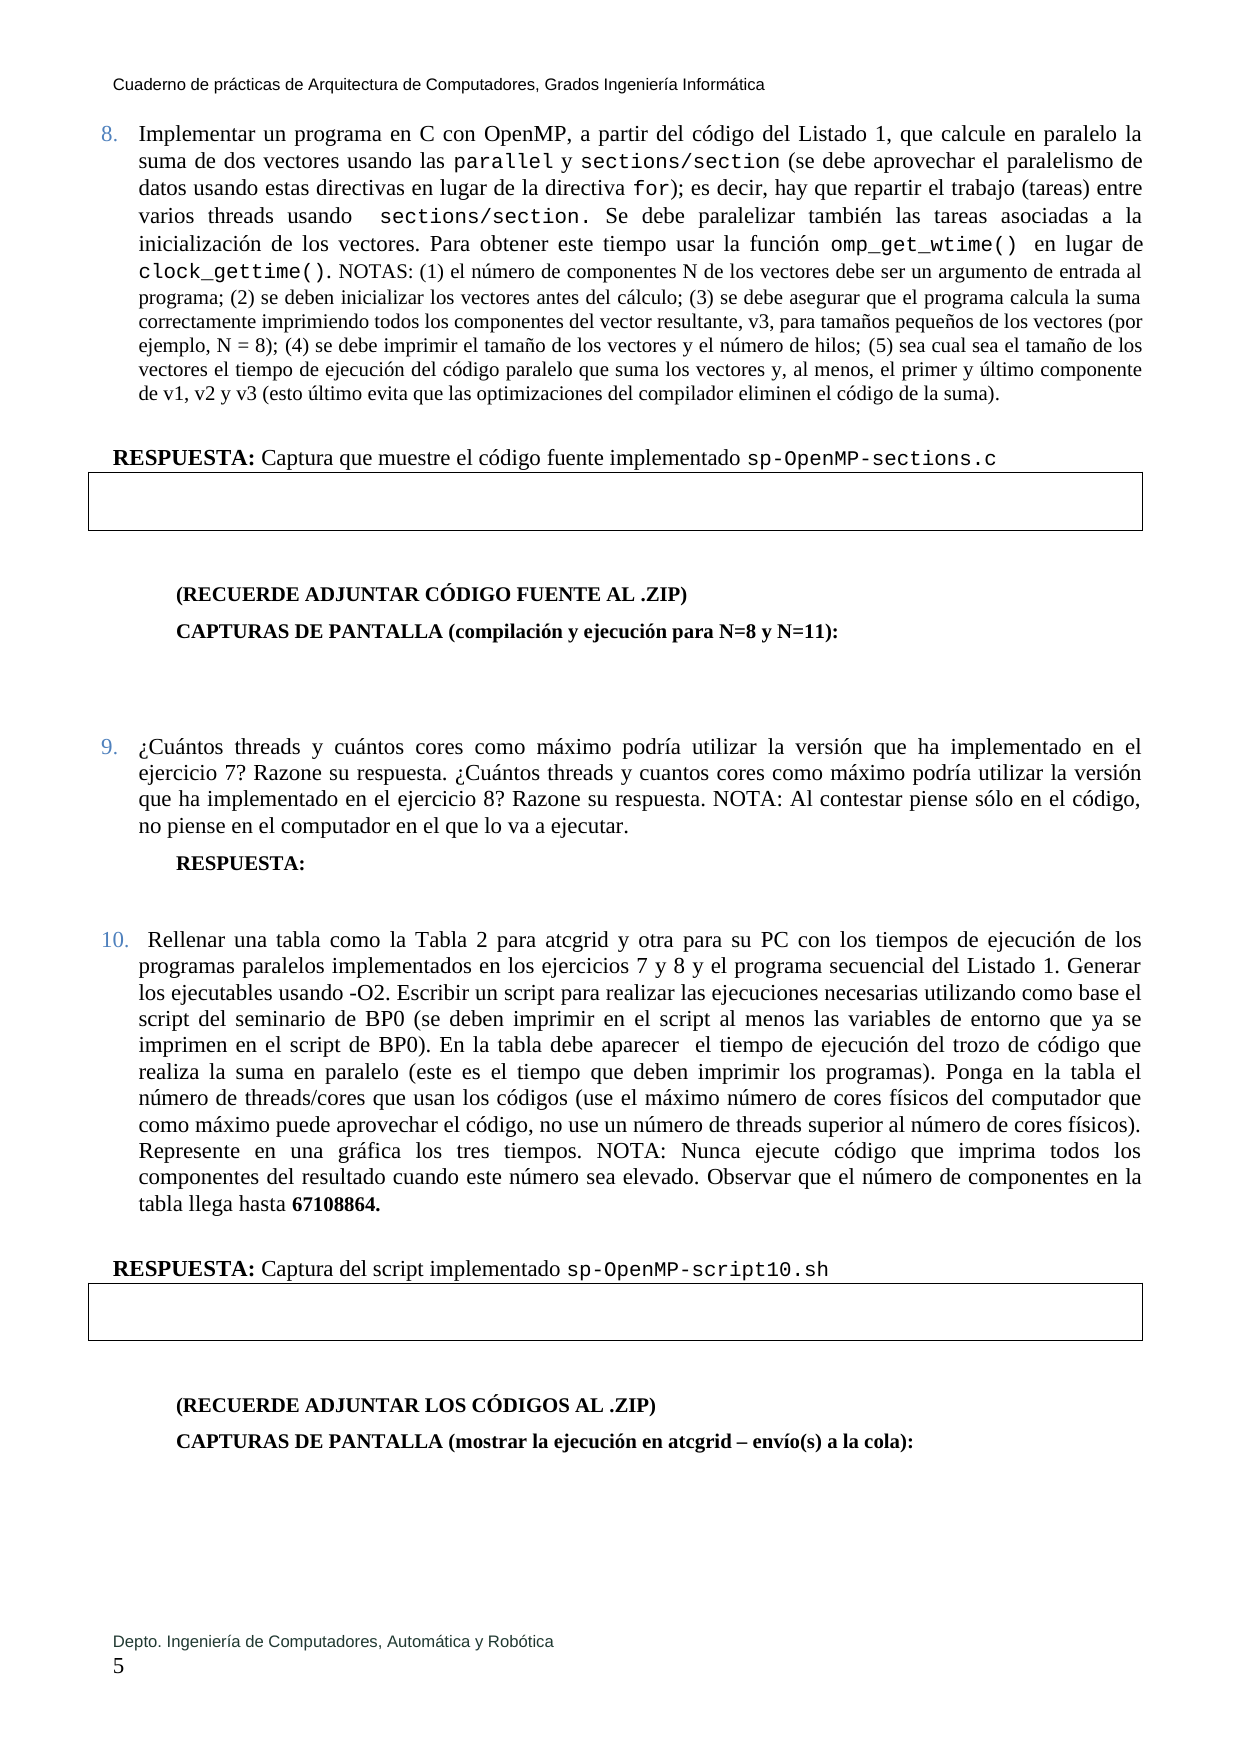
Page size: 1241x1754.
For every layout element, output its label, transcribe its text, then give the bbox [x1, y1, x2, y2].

text RESPUESTA: [176, 851, 1143, 875]
text RESPUESTA: Captura del script implementado sp-OpenMP-script10.sh [113, 1255, 1143, 1282]
text (RECUERDE ADJUNTAR CÓDIGO FUENTE AL .ZIP) [176, 582, 1143, 606]
text CAPTURAS DE PANTALLA (mostrar la ejecución en atcgrid – envío(s) a la cola): [176, 1429, 1143, 1453]
list Rellenar una tabla como la Tabla 2 para atcgrid y otra para su PC con los tiempos de ejecución de los programas paralelos implementados en los ejercicios 7 y 8 y el programa secuencial del Listado 1. Generar los ejecutables usando -O2. Escribir un script para realizar las ejecuciones necesarias utilizando como base el script del seminario de BP0 (se deben imprimir en el script al menos las variables de entorno que ya se imprimen en el script de BP0). En la tabla debe aparecer el tiempo de ejecución del trozo de código que realiza la suma en paralelo (este es el tiempo que deben imprimir los programas). Ponga en la tabla el número de threads/cores que usan los códigos (use el máximo número de cores físicos del computador que como máximo puede aprovechar el código, no use un número de threads superior al número de cores físicos). Represente en una gráfica los tres tiempos. NOTA: Nunca ejecute código que imprima todos los componentes del resultado cuando este número sea elevado. Observar que el número de componentes en la tabla llega hasta 67108864. [101, 926, 1143, 1216]
text RESPUESTA: Captura que muestre el código fuente implementado sp-OpenMP-sections.c [113, 444, 1143, 472]
text (RECUERDE ADJUNTAR LOS CÓDIGOS AL .ZIP) [176, 1393, 1143, 1417]
list ¿Cuántos threads y cuántos cores como máximo podría utilizar la versión que ha implementado en el ejercicio 7? Razone su respuesta. ¿Cuántos threads y cuantos cores como máximo podría utilizar la versión que ha implementado en el ejercicio 8? Razone su respuesta. NOTA: Al contestar piense sólo en el código, no piense en el computador en el que lo va a ejecutar. [101, 733, 1143, 838]
table_header [89, 1284, 1142, 1340]
table_header [89, 473, 1142, 529]
list Implementar un programa en C con OpenMP, a partir del código del Listado 1, que calcule en paralelo la suma de dos vectores usando las parallel y sections/section (se debe aprovechar el paralelismo de datos usando estas directivas en lugar de la directiva for); es decir, hay que repartir el trabajo (tareas) entre varios threads usando sections/section. Se debe paralelizar también las tareas asociadas a la inicialización de los vectores. Para obtener este tiempo usar la función omp_get_wtime() en lugar de clock_gettime(). NOTAS: (1) el número de componentes N de los vectores debe ser un argumento de entrada al programa; (2) se deben inicializar los vectores antes del cálculo; (3) se debe asegurar que el programa calcula la suma correctamente imprimiendo todos los componentes del vector resultante, v3, para tamaños pequeños de los vectores (por ejemplo, N = 8); (4) se debe imprimir el tamaño de los vectores y el número de hilos; (5) sea cual sea el tamaño de los vectores el tiempo de ejecución del código paralelo que suma los vectores y, al menos, el primer y último componente de v1, v2 y v3 (esto último evita que las optimizaciones del compilador eliminen el código de la suma). [101, 121, 1143, 405]
text CAPTURAS DE PANTALLA (compilación y ejecución para N=8 y N=11): [176, 618, 1143, 643]
